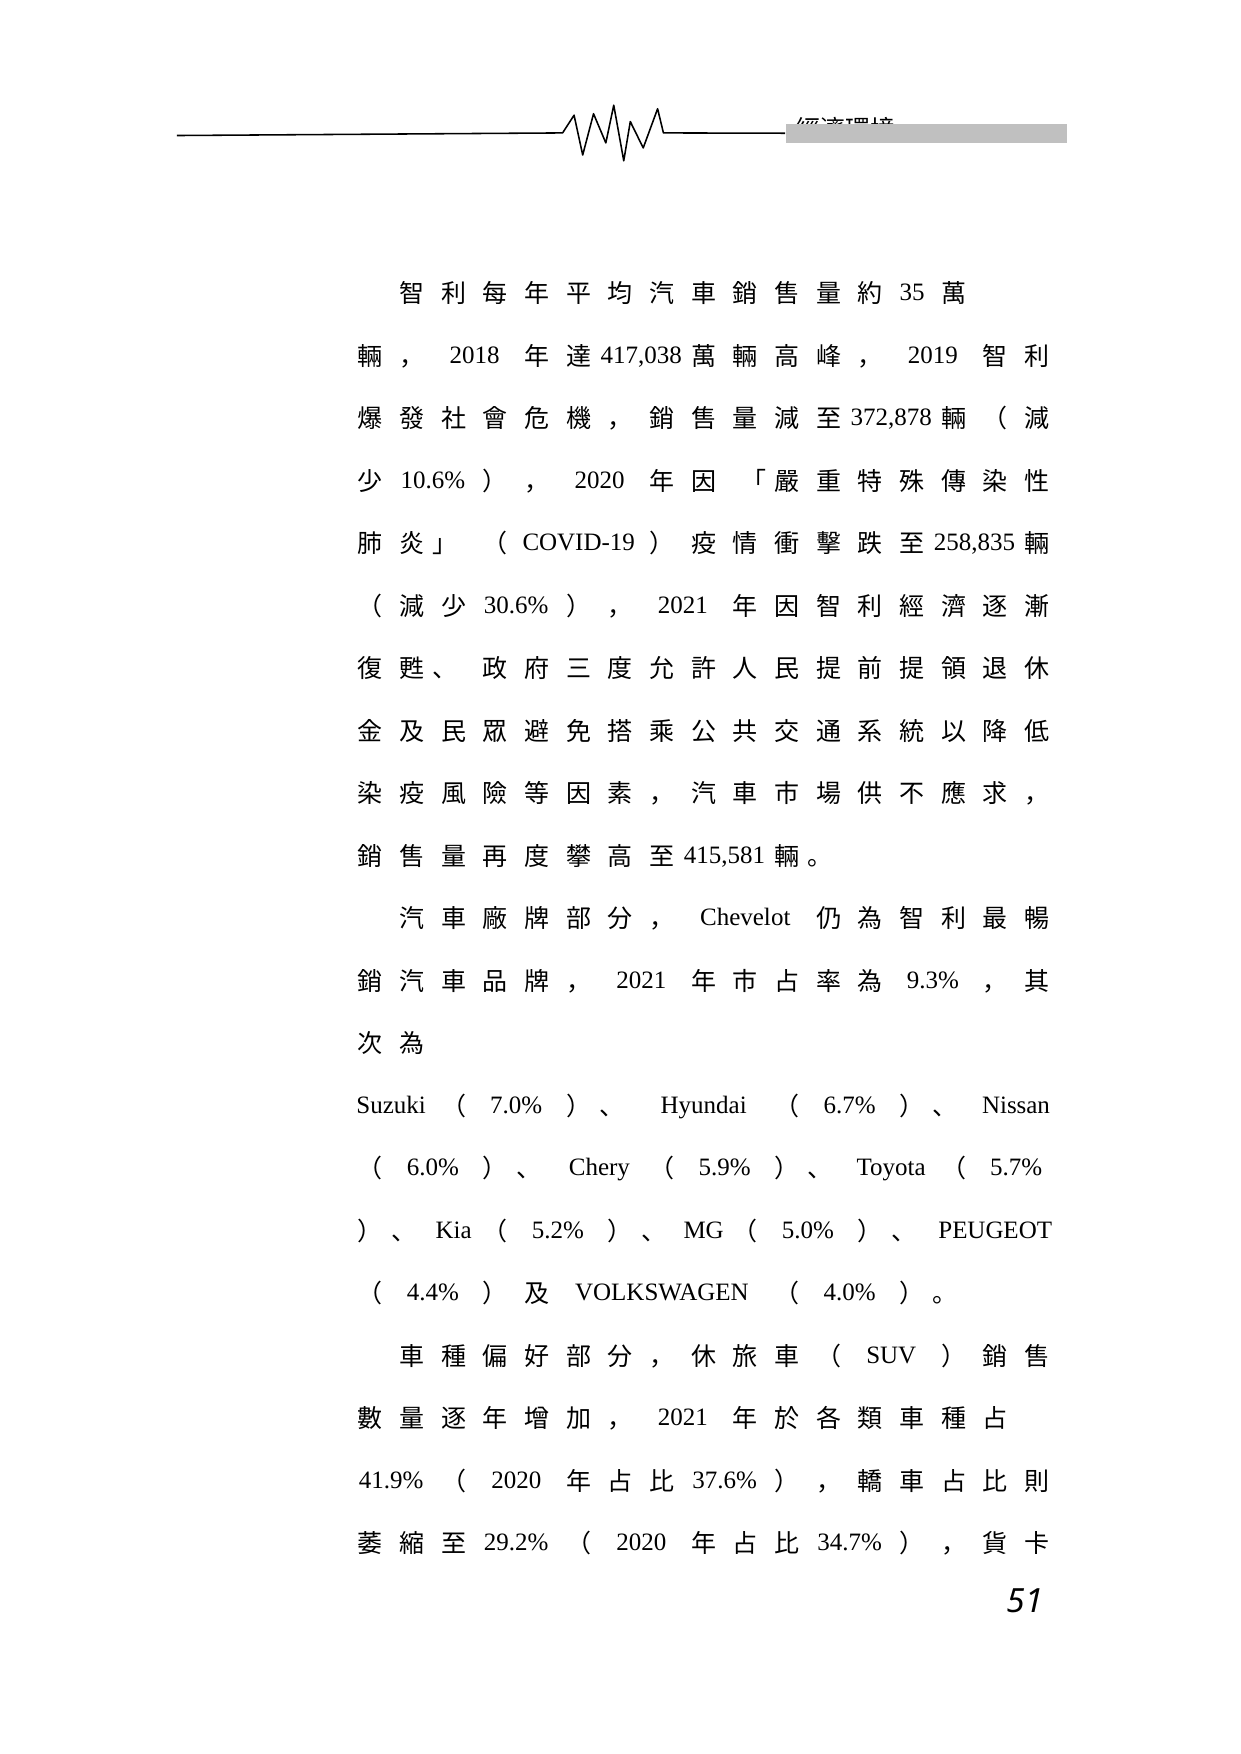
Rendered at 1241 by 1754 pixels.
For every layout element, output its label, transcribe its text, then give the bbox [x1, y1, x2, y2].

text 智利每年平均汽車銷售量約35萬輛，2018年達417,038萬輛高峰，2019智利爆發社會危機，銷售量減至372,878輛（減少10.6%），2020年因「嚴重特殊傳染性肺炎」（COVID-19）疫情衝擊跌至258,835輛（減少30.6%），2021年因智利經濟逐漸復甦、政府三度允許人民提前提領退休金及民眾避免搭乘公共交通系統以降低染疫風險等因素，汽車市場供不應求，銷售量再度攀高至415,581輛。 [330, 250, 1058, 875]
text 汽車廠牌部分，Chevelot仍為智利最暢銷汽車品牌，2021年市占率為9.3%，其次為Suzuki（7.0%）、Hyundai（6.7%）、Nissan（6.0%）、Chery（5.9%）、Toyota（5.7%）、Kia（5.2%）、MG（5.0%）、PEUGEOT（4.4%）及VOLKSWAGEN（4.0%）。 [330, 875, 1058, 1313]
text 車種偏好部分，休旅車（SUV）銷售數量逐年增加，2021年於各類車種占41.9%（2020年占比37.6%），轎車占比則萎縮至29.2%（2020年占比34.7%），貨卡 [330, 1313, 1058, 1563]
